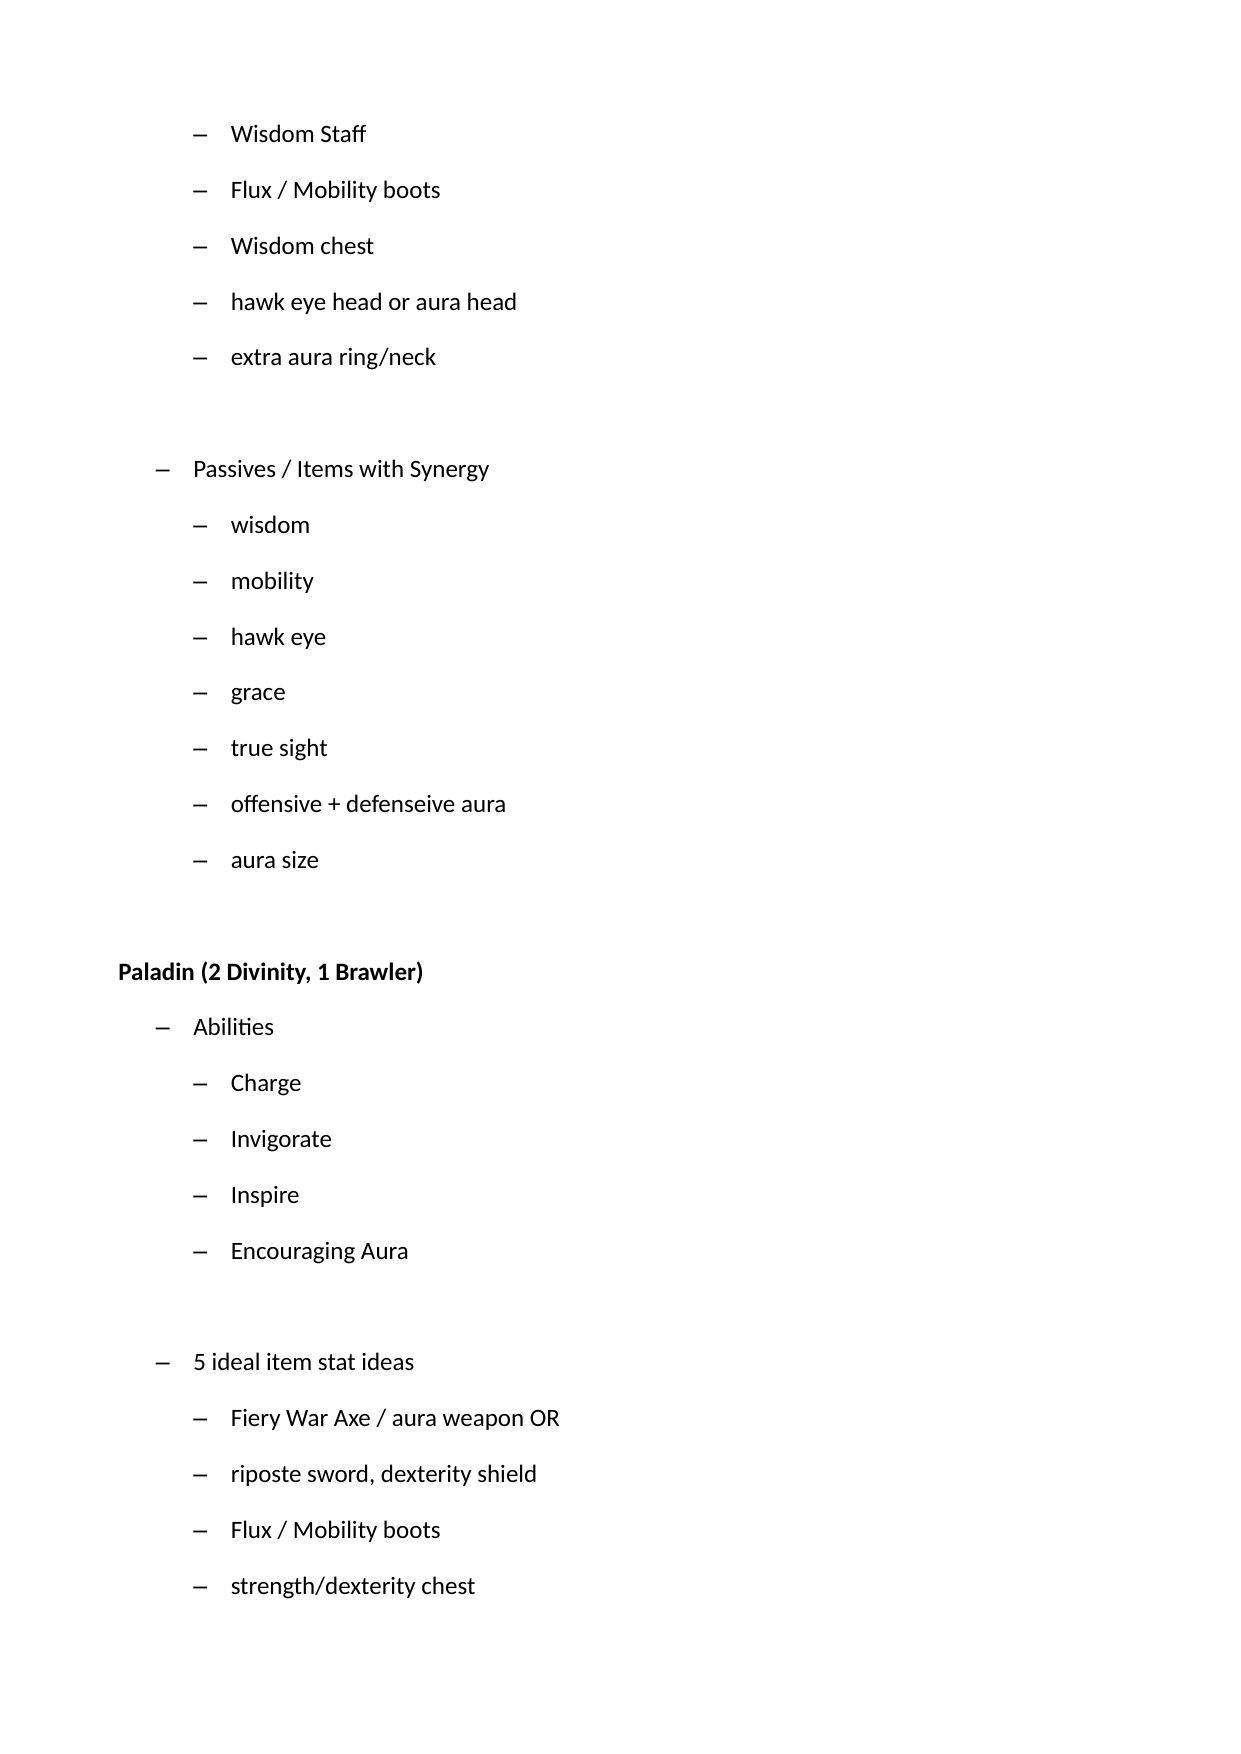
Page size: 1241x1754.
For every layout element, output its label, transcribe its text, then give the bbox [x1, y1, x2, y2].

list Flux / Mobility boots [193, 174, 1122, 204]
list hawk eye head or aura head [193, 286, 1122, 316]
list offensive + defenseive aura [193, 788, 1122, 819]
list Abilities [156, 1011, 1122, 1042]
list Inspire [193, 1179, 1122, 1209]
list aura size [193, 844, 1122, 874]
text Paladin (2 Divinity, 1 Brawler) [118, 956, 1122, 986]
list mobility [193, 565, 1122, 595]
list Encouraging Aura [193, 1235, 1122, 1265]
list Charge [193, 1067, 1122, 1098]
list hawk eye [193, 621, 1122, 651]
list strength/dexterity chest [193, 1570, 1122, 1600]
list true sight [193, 732, 1122, 763]
list extra aura ring/neck [193, 341, 1122, 372]
list wisdom [193, 509, 1122, 539]
list Wisdom chest [193, 230, 1122, 260]
list 5 ideal item stat ideas [156, 1346, 1122, 1377]
list Wisdom Staff [193, 118, 1122, 149]
list Invigorate [193, 1123, 1122, 1154]
list Fiery War Axe / aura weapon OR [193, 1402, 1122, 1433]
list Flux / Mobility boots [193, 1514, 1122, 1544]
list grace [193, 676, 1122, 707]
list riposte sword, dexterity shield [193, 1458, 1122, 1489]
list Passives / Items with Synergy [156, 453, 1122, 484]
